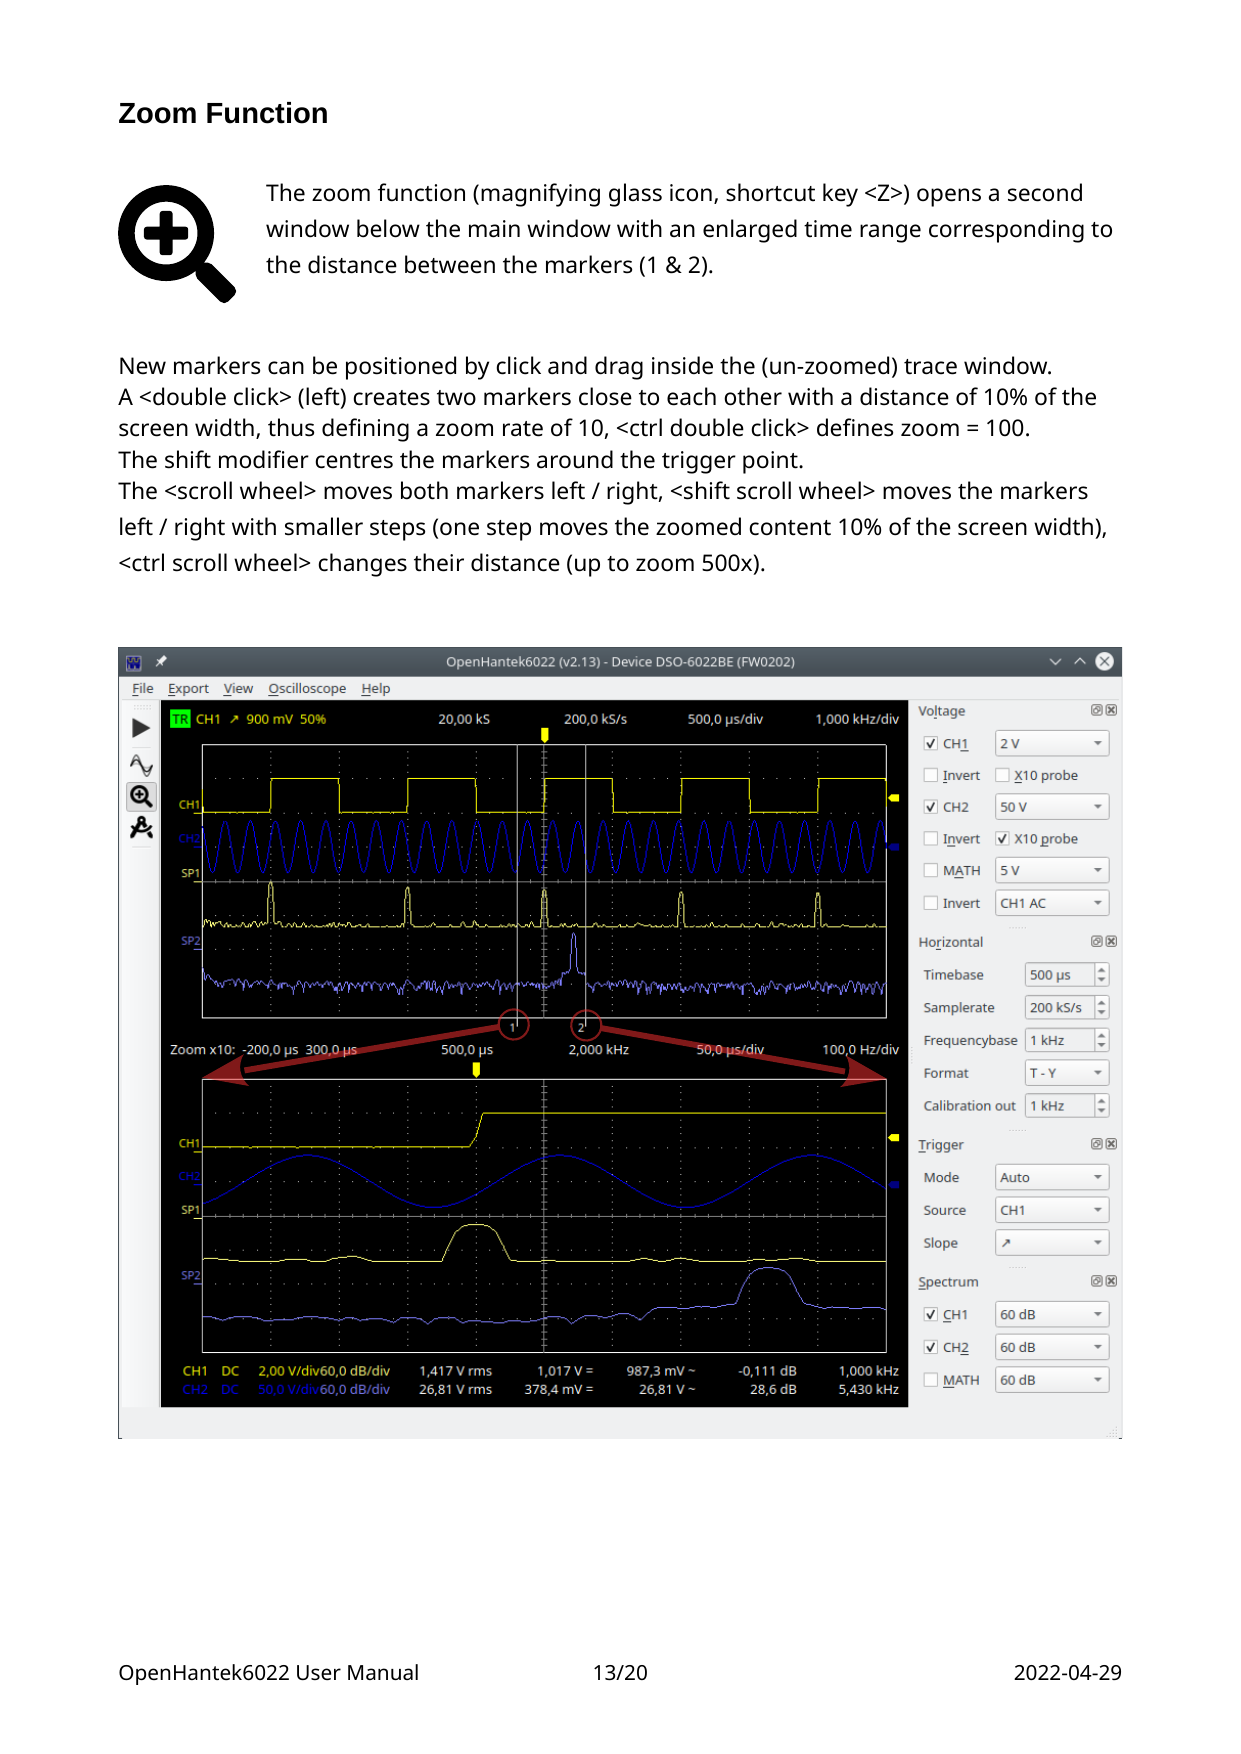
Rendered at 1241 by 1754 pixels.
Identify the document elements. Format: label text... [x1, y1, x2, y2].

subtitle The <scroll wheel> moves both markers left / right, <shift scroll wheel> moves the markers left / right with smaller steps (one step moves the zoomed content 10% of the screen width), <ctrl scroll wheel> changes their distance (up to zoom 500x). [118, 475, 1122, 578]
subtitle New markers can be positioned by click and drag inside the (un-zoomed) trace window. [118, 350, 1122, 381]
picture [118, 647, 1123, 1439]
subtitle The zoom function (magnifying glass icon, shortcut key <Z>) opens a second window below the main window with an enlarged time range corresponding to the distance between the markers (1 & 2). [118, 177, 1122, 280]
subtitle Zoom Function [118, 96, 1122, 129]
subtitle A <double click> (left) creates two markers close to each other with a distance of 10% of the screen width, thus defining a zoom rate of 10, <ctrl double click> defines zoom = 100. [118, 381, 1122, 444]
subtitle The shift modifier centres the markers around the trigger point. [118, 444, 1122, 475]
